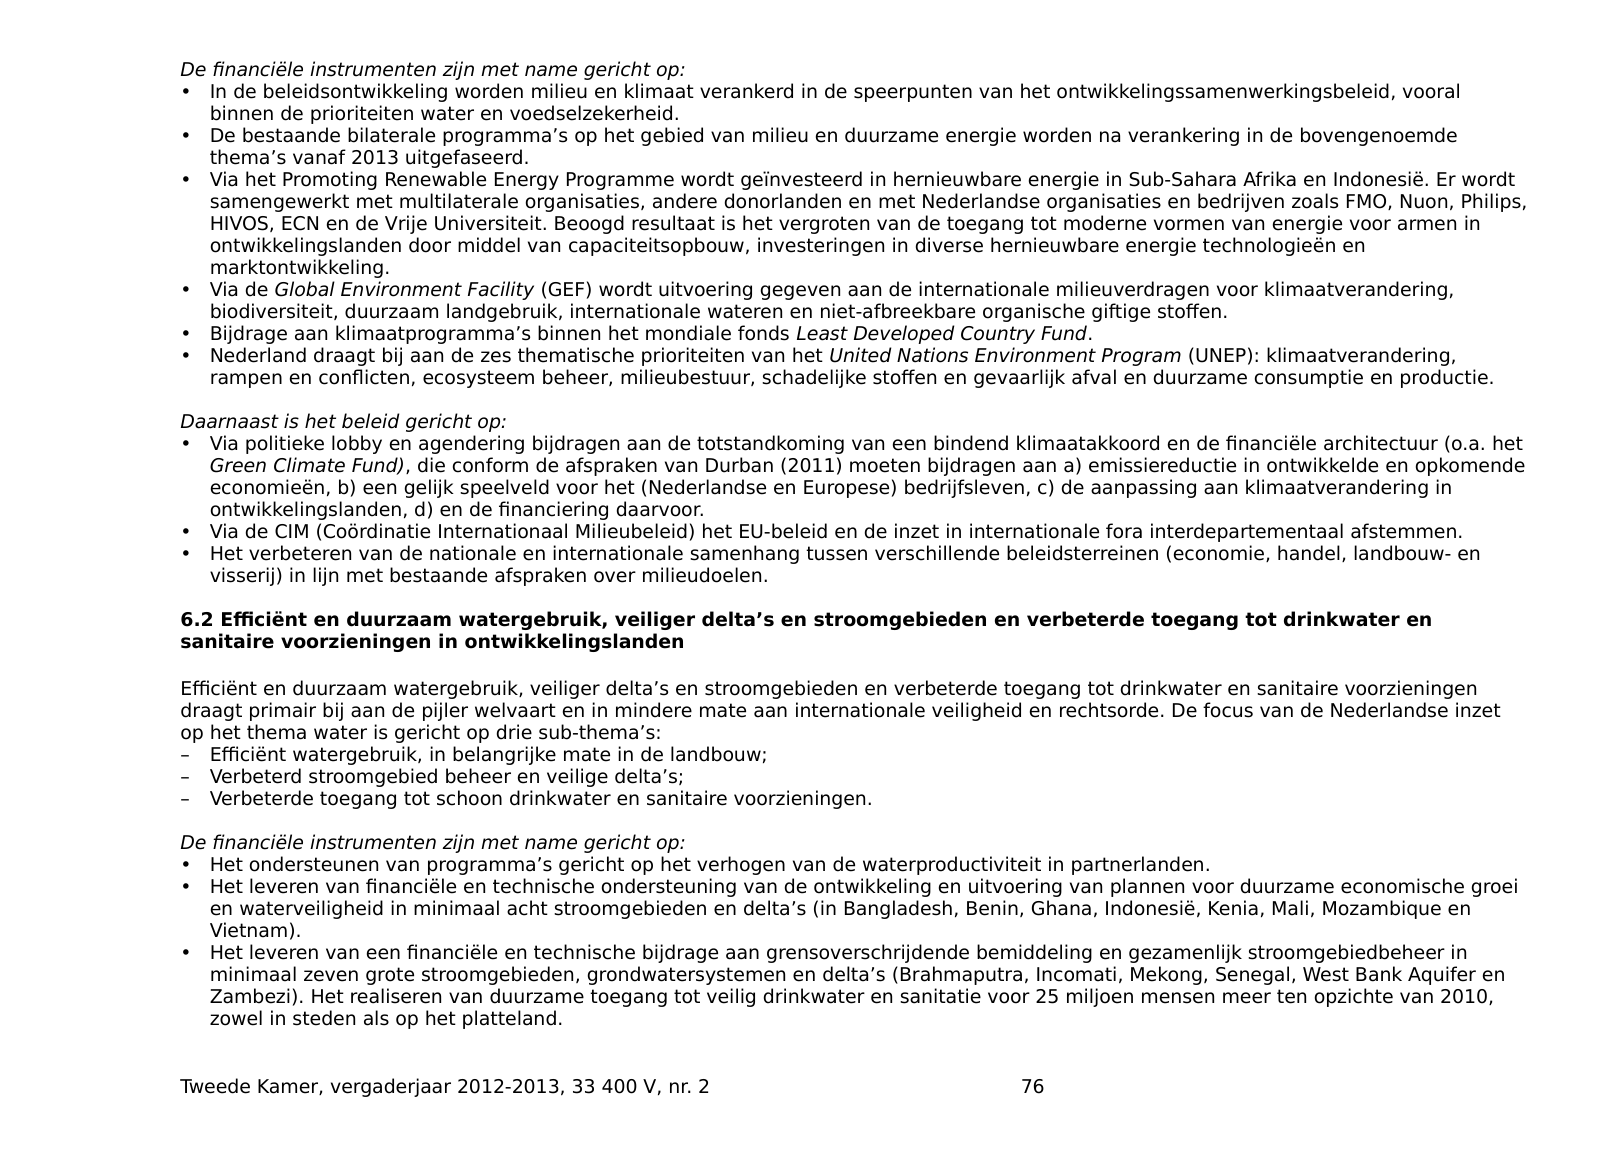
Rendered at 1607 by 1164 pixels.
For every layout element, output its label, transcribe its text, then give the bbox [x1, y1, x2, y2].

text • Nederland draagt bij aan de zes thematische prioriteiten van het United Nations Environment Program (UNEP): klimaatverandering, rampen en conflicten, ecosysteem beheer, milieubestuur, schadelijke stoffen en gevaarlijk afval en duurzame consumptie en productie. [180, 345, 1529, 389]
text • Via politieke lobby en agendering bijdragen aan de totstandkoming van een bindend klimaatakkoord en de financiële architectuur (o.a. het Green Climate Fund), die conform de afspraken van Durban (2011) moeten bijdragen aan a) emissiereductie in ontwikkelde en opkomende economieën, b) een gelijk speelveld voor het (Nederlandse en Europese) bedrijfsleven, c) de aanpassing aan klimaatverandering in ontwikkelingslanden, d) en de financiering daarvoor. [180, 433, 1529, 521]
text • In de beleidsontwikkeling worden milieu en klimaat verankerd in de speerpunten van het ontwikkelingssamenwerkingsbeleid, vooral binnen de prioriteiten water en voedselzekerheid. [180, 81, 1529, 125]
text – Verbeterde toegang tot schoon drinkwater en sanitaire voorzieningen. [180, 788, 1529, 810]
subtitle De financiële instrumenten zijn met name gericht op: [180, 59, 1529, 81]
text • Bijdrage aan klimaatprogramma’s binnen het mondiale fonds Least Developed Country Fund. [180, 323, 1529, 345]
text • Het leveren van financiële en technische ondersteuning van de ontwikkeling en uitvoering van plannen voor duurzame economische groei en waterveiligheid in minimaal acht stroomgebieden en delta’s (in Bangladesh, Benin, Ghana, Indonesië, Kenia, Mali, Mozambique en Vietnam). [180, 876, 1529, 942]
text • De bestaande bilaterale programma’s op het gebied van milieu en duurzame energie worden na verankering in de bovengenoemde thema’s vanaf 2013 uitgefaseerd. [180, 125, 1529, 169]
text • Via het Promoting Renewable Energy Programme wordt geïnvesteerd in hernieuwbare energie in Sub-Sahara Afrika en Indonesië. Er wordt samengewerkt met multilaterale organisaties, andere donorlanden en met Nederlandse organisaties en bedrijven zoals FMO, Nuon, Philips, HIVOS, ECN en de Vrije Universiteit. Beoogd resultaat is het vergroten van de toegang tot moderne vormen van energie voor armen in ontwikkelingslanden door middel van capaciteitsopbouw, investeringen in diverse hernieuwbare energie technologieën en marktontwikkeling. [180, 169, 1529, 279]
text Efficiënt en duurzaam watergebruik, veiliger delta’s en stroomgebieden en verbeterde toegang tot drinkwater en sanitaire voorzieningen draagt primair bij aan de pijler welvaart en in mindere mate aan internationale veiligheid en rechtsorde. De focus van de Nederlandse inzet op het thema water is gericht op drie sub-thema’s: [180, 678, 1529, 744]
text – Efficiënt watergebruik, in belangrijke mate in de landbouw; [180, 744, 1529, 766]
text • Het leveren van een financiële en technische bijdrage aan grensoverschrijdende bemiddeling en gezamenlijk stroomgebiedbeheer in minimaal zeven grote stroomgebieden, grondwatersystemen en delta’s (Brahmaputra, Incomati, Mekong, Senegal, West Bank Aquifer en Zambezi). Het realiseren van duurzame toegang tot veilig drinkwater en sanitatie voor 25 miljoen mensen meer ten opzichte van 2010, zowel in steden als op het platteland. [180, 942, 1529, 1030]
text • Het verbeteren van de nationale en internationale samenhang tussen verschillende beleidsterreinen (economie, handel, landbouw- en visserij) in lijn met bestaande afspraken over milieudoelen. [180, 543, 1529, 587]
subtitle 6.2 Efficiënt en duurzaam watergebruik, veiliger delta’s en stroomgebieden en verbeterde toegang tot drinkwater en sanitaire voorzieningen in ontwikkelingslanden [180, 609, 1529, 653]
subtitle De financiële instrumenten zijn met name gericht op: [180, 832, 1529, 854]
subtitle Daarnaast is het beleid gericht op: [180, 411, 1529, 433]
text • Het ondersteunen van programma’s gericht op het verhogen van de waterproductiviteit in partnerlanden. [180, 854, 1529, 876]
text – Verbeterd stroomgebied beheer en veilige delta’s; [180, 766, 1529, 788]
text • Via de CIM (Coördinatie Internationaal Milieubeleid) het EU-beleid en de inzet in internationale fora interdepartementaal afstemmen. [180, 521, 1529, 543]
text • Via de Global Environment Facility (GEF) wordt uitvoering gegeven aan de internationale milieuverdragen voor klimaatverandering, biodiversiteit, duurzaam landgebruik, internationale wateren en niet-afbreekbare organische giftige stoffen. [180, 279, 1529, 323]
